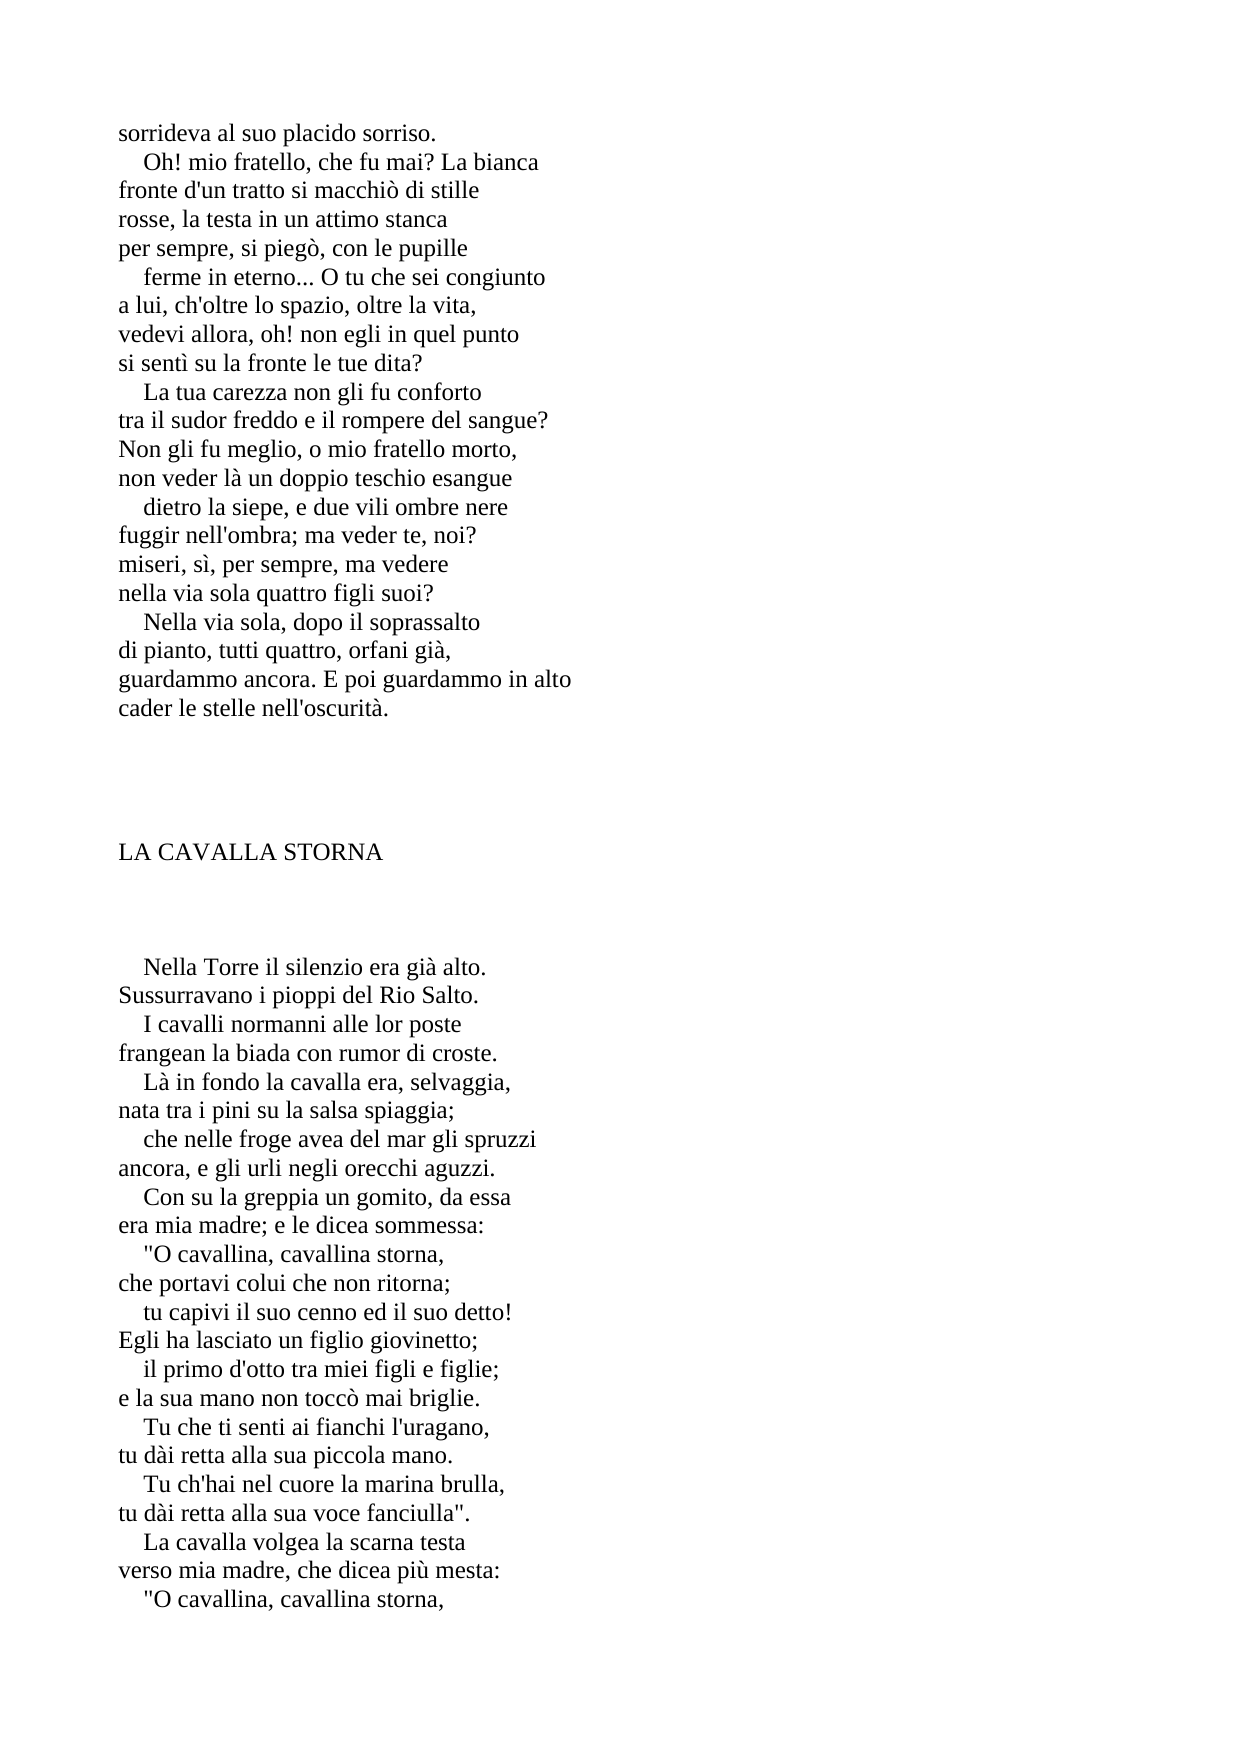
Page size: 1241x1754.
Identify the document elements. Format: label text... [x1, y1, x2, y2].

text che portavi colui che non ritorna; [118, 1268, 1122, 1297]
text Nella Torre il silenzio era già alto. [118, 952, 1122, 981]
text verso mia madre, che dicea più mesta: [118, 1556, 1122, 1584]
text per sempre, si piegò, con le pupille [118, 233, 1122, 262]
text "O cavallina, cavallina storna, [118, 1239, 1122, 1268]
text nata tra i pini su la salsa spiaggia; [118, 1096, 1122, 1124]
text a lui, ch'oltre lo spazio, oltre la vita, [118, 291, 1122, 319]
text fuggir nell'ombra; ma veder te, noi? [118, 521, 1122, 549]
text ferme in eterno... O tu che sei congiunto [118, 262, 1122, 291]
text fronte d'un tratto si macchiò di stille [118, 176, 1122, 204]
text dietro la siepe, e due vili ombre nere [118, 492, 1122, 521]
text sorrideva al suo placido sorriso. [118, 118, 1122, 147]
text Tu che ti senti ai fianchi l'uragano, [118, 1412, 1122, 1441]
text I cavalli normanni alle lor poste [118, 1009, 1122, 1038]
text Sussurravano i pioppi del Rio Salto. [118, 981, 1122, 1009]
text Oh! mio fratello, che fu mai? La bianca [118, 147, 1122, 176]
text si sentì su la fronte le tue dita? [118, 348, 1122, 377]
text LA CAVALLA STORNA [118, 837, 1122, 866]
text La tua carezza non gli fu conforto [118, 377, 1122, 406]
text Là in fondo la cavalla era, selvaggia, [118, 1067, 1122, 1096]
text il primo d'otto tra miei figli e figlie; [118, 1354, 1122, 1383]
text tu dài retta alla sua voce fanciulla". [118, 1498, 1122, 1527]
text tra il sudor freddo e il rompere del sangue? [118, 406, 1122, 434]
text Tu ch'hai nel cuore la marina brulla, [118, 1469, 1122, 1498]
text tu capivi il suo cenno ed il suo detto! [118, 1297, 1122, 1326]
text guardammo ancora. E poi guardammo in alto [118, 664, 1122, 693]
text cader le stelle nell'oscurità. [118, 693, 1122, 722]
text non veder là un doppio teschio esangue [118, 463, 1122, 492]
text Nella via sola, dopo il soprassalto [118, 607, 1122, 636]
text che nelle froge avea del mar gli spruzzi [118, 1124, 1122, 1153]
text "O cavallina, cavallina storna, [118, 1584, 1122, 1613]
text frangean la biada con rumor di croste. [118, 1038, 1122, 1067]
text Non gli fu meglio, o mio fratello morto, [118, 434, 1122, 463]
text miseri, sì, per sempre, ma vedere [118, 549, 1122, 578]
text Egli ha lasciato un figlio giovinetto; [118, 1326, 1122, 1354]
text La cavalla volgea la scarna testa [118, 1527, 1122, 1556]
text e la sua mano non toccò mai briglie. [118, 1383, 1122, 1412]
text di pianto, tutti quattro, orfani già, [118, 636, 1122, 664]
text vedevi allora, oh! non egli in quel punto [118, 319, 1122, 348]
text tu dài retta alla sua piccola mano. [118, 1441, 1122, 1469]
text era mia madre; e le dicea sommessa: [118, 1211, 1122, 1239]
text Con su la greppia un gomito, da essa [118, 1182, 1122, 1211]
text rosse, la testa in un attimo stanca [118, 204, 1122, 233]
text ancora, e gli urli negli orecchi aguzzi. [118, 1153, 1122, 1182]
text nella via sola quattro figli suoi? [118, 578, 1122, 607]
